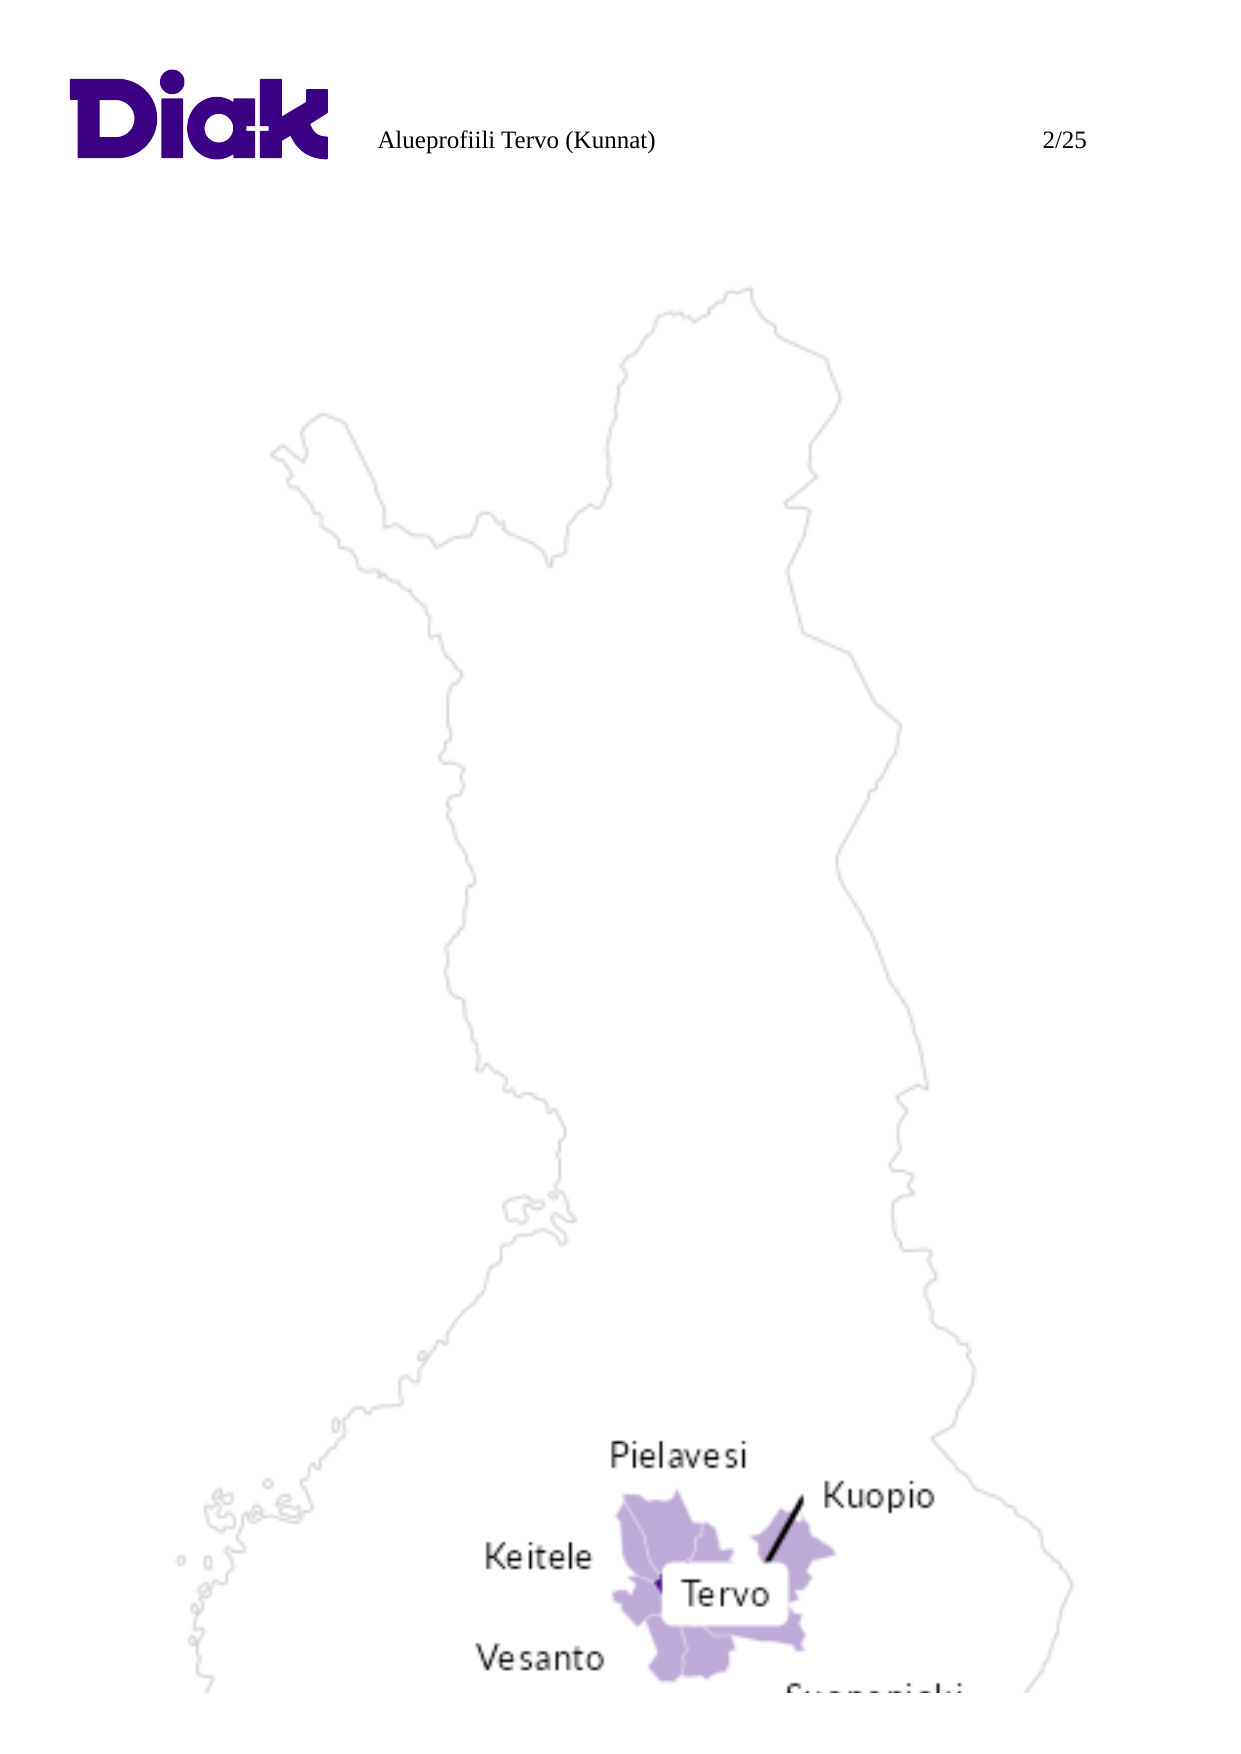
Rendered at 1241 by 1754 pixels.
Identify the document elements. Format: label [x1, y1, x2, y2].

picture [61, 196, 1179, 1693]
